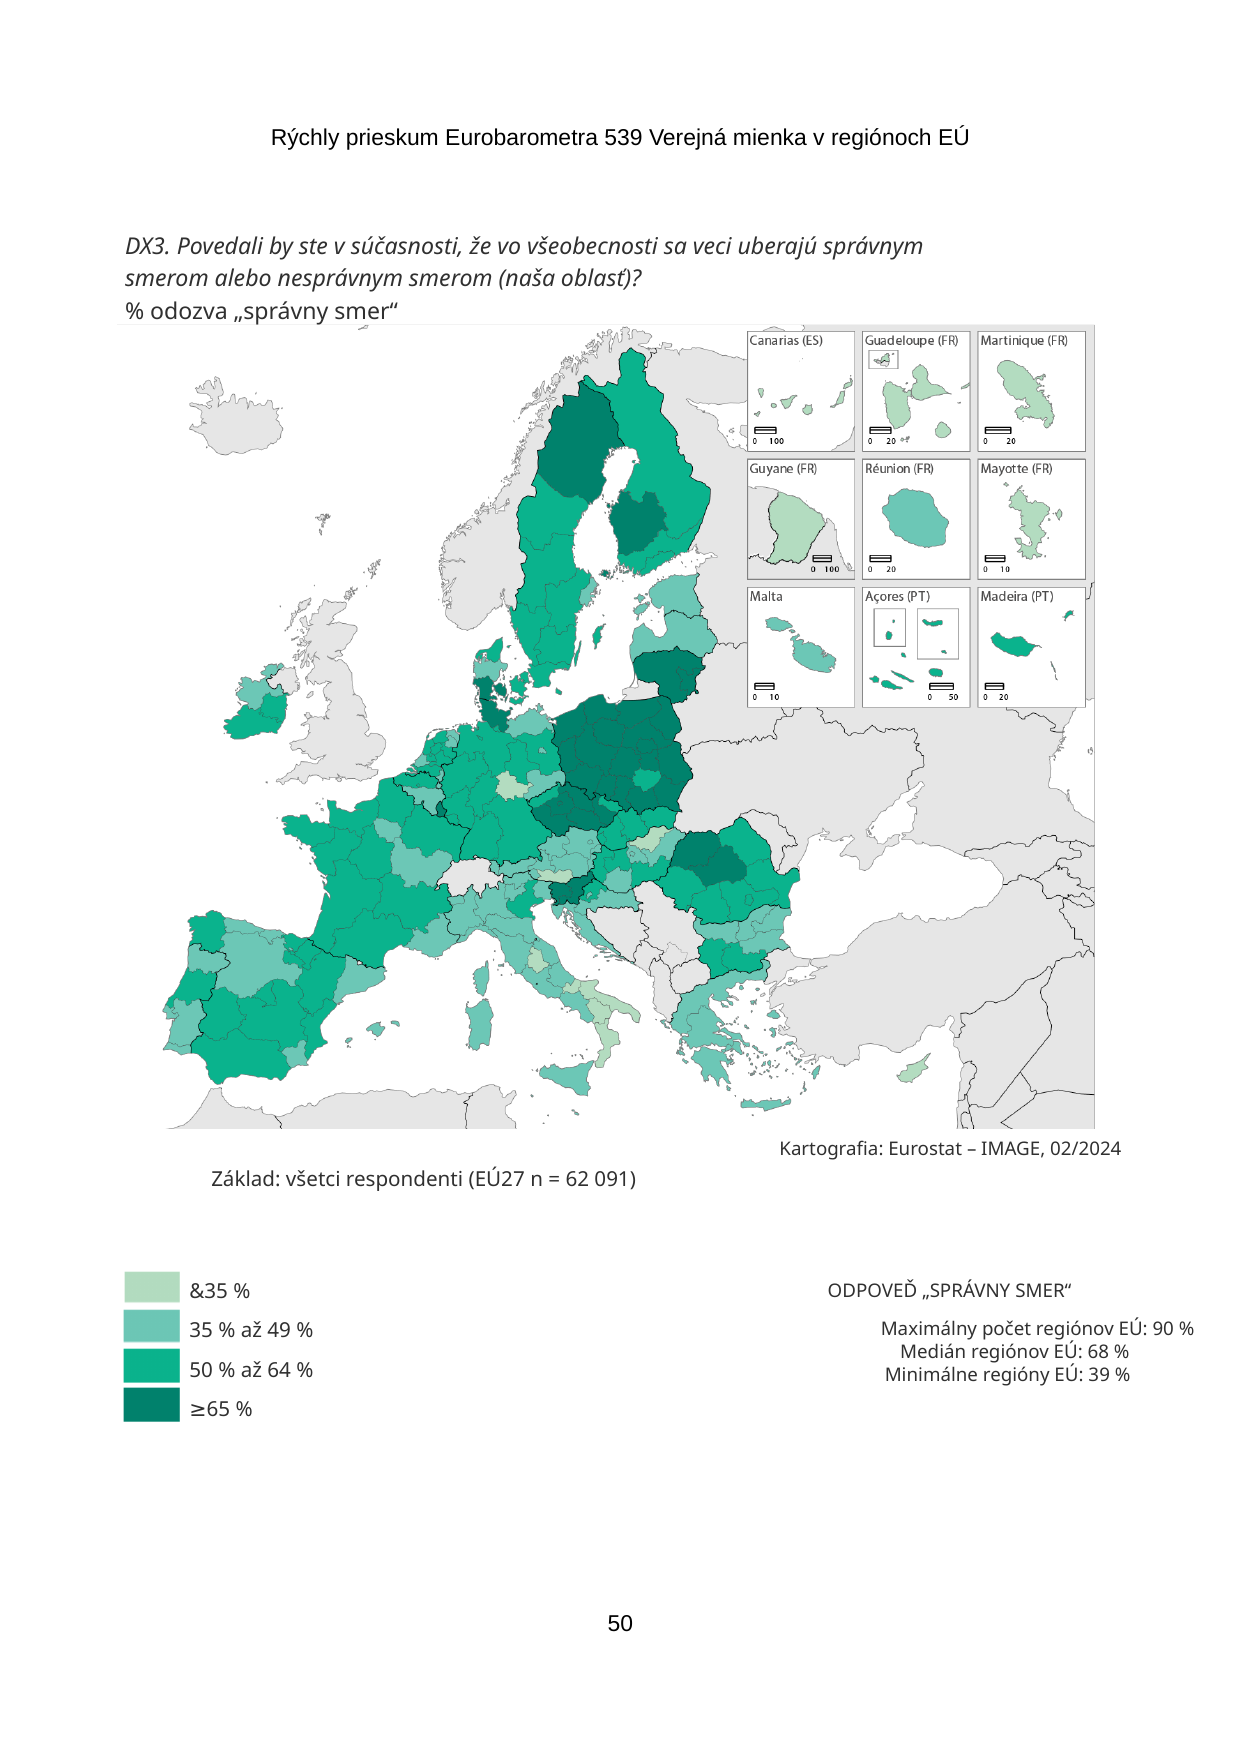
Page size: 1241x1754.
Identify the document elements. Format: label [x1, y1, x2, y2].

picture [124, 1349, 179, 1382]
picture [117, 321, 1098, 1129]
picture [124, 1388, 179, 1421]
picture [125, 1272, 179, 1303]
picture [124, 1310, 179, 1343]
